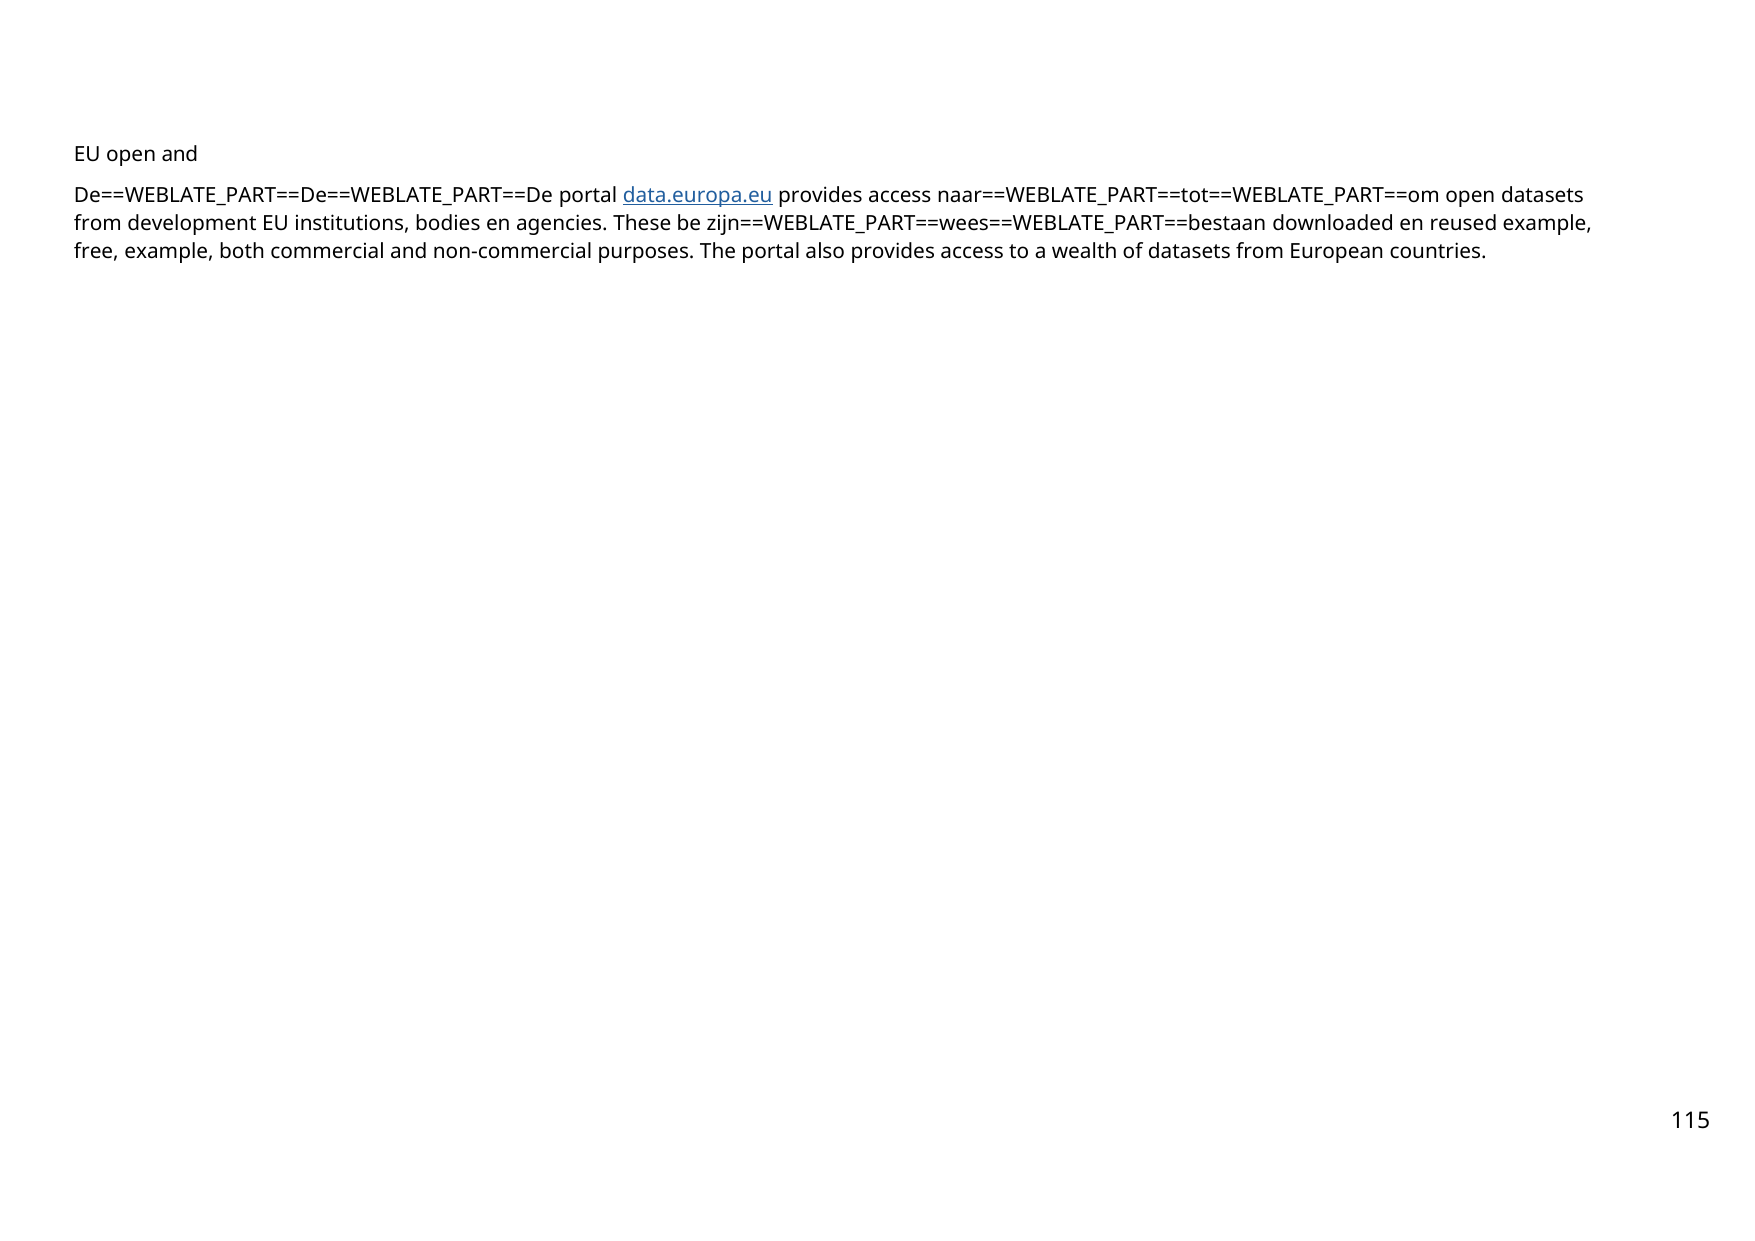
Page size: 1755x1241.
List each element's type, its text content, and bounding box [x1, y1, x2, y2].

text EU open and [74, 139, 1710, 168]
text De==WEBLATE_PART==De==WEBLATE_PART==De portal data.europa.eu provides access naar==WEBLATE_PART==tot==WEBLATE_PART==om open datasets from development EU institutions, bodies en agencies. These be zijn==WEBLATE_PART==wees==WEBLATE_PART==bestaan downloaded en reused example, free, example, both commercial and non-commercial purposes. The portal also provides access to a wealth of datasets from European countries. [74, 180, 1617, 265]
